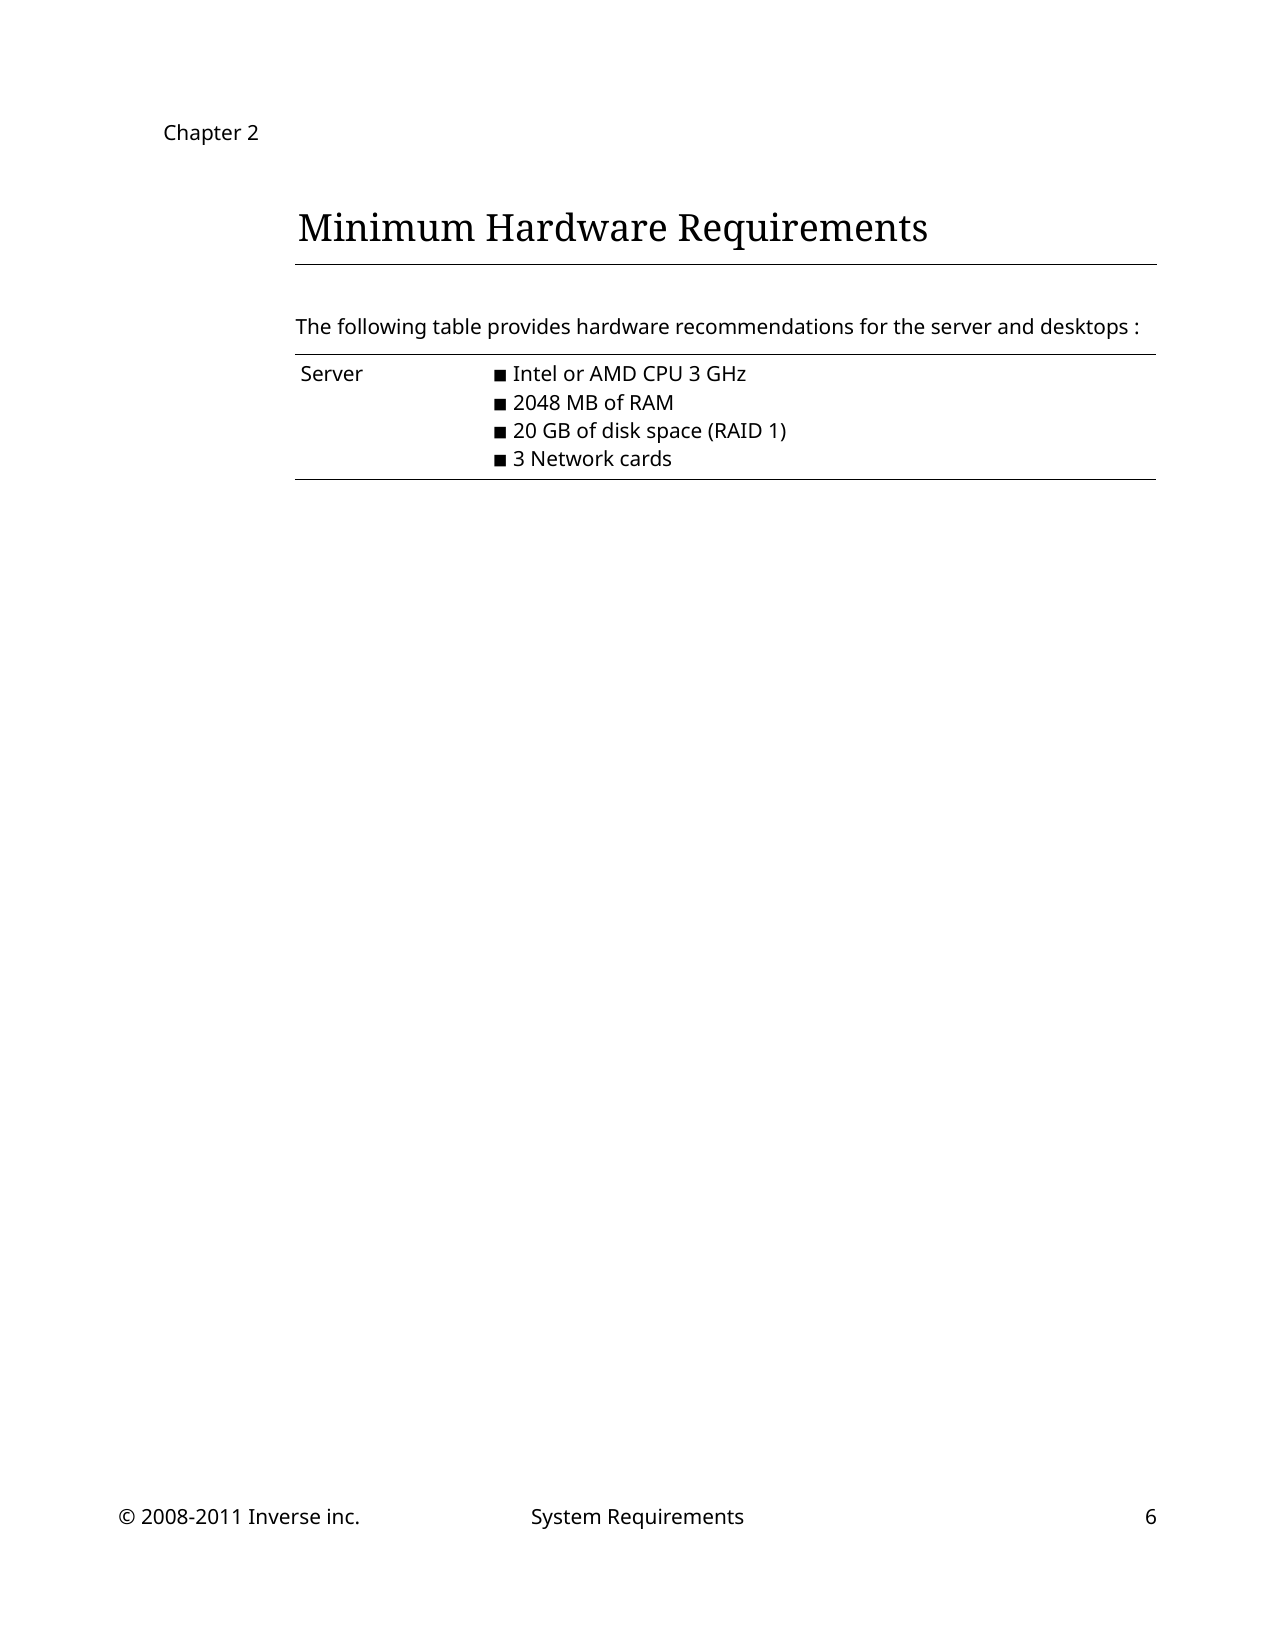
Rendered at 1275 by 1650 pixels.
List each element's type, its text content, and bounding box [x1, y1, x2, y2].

text The following table provides hardware recommendations for the server and desktops : [295, 312, 1157, 341]
table_header Server [295, 355, 487, 479]
subtitle Minimum Hardware Requirements [295, 201, 1157, 264]
table_header ◾ Intel or AMD CPU 3 GHz ◾ 2048 MB of RAM ◾ 20 GB of disk space (RAID 1) ◾ 3 Network cards [487, 355, 1156, 479]
